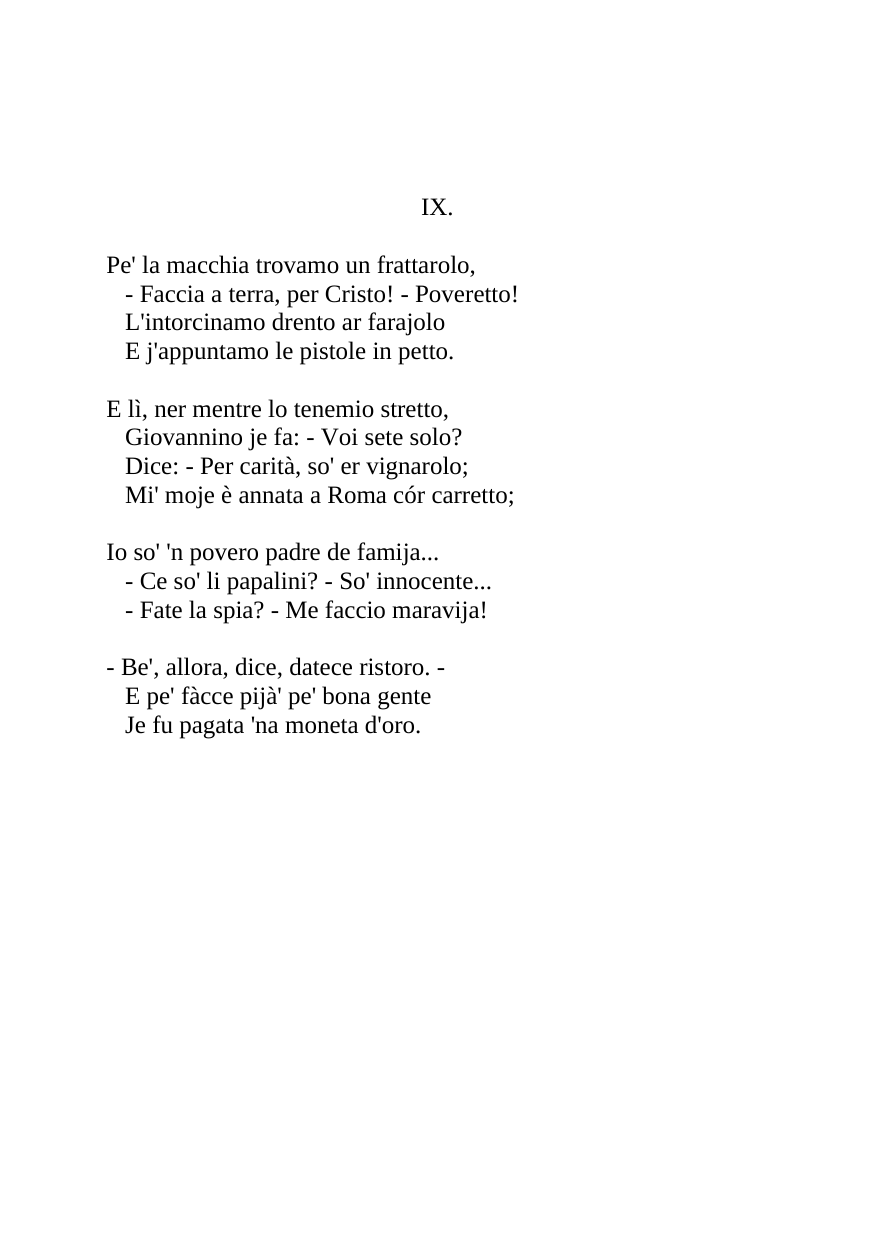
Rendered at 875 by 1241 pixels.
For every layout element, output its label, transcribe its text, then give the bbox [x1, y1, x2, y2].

text Pe' la macchia trovamo un frattarolo, [106, 250, 768, 279]
text IX. [106, 192, 768, 221]
text L'intorcinamo drento ar farajolo [125, 307, 768, 336]
text - Fate la spia? - Me faccio maravija! [125, 595, 768, 624]
text E j'appuntamo le pistole in petto. [125, 336, 768, 365]
text E lì, ner mentre lo tenemio stretto, [106, 394, 768, 422]
text E pe' fàcce pijà' pe' bona gente [125, 681, 768, 710]
text Io so' 'n povero padre de famija... [106, 537, 768, 566]
text - Be', allora, dice, datece ristoro. - [106, 652, 768, 681]
text Dice: - Per carità, so' er vignarolo; [125, 451, 768, 480]
text Je fu pagata 'na moneta d'oro. [125, 710, 768, 739]
text Mi' moje è annata a Roma cór carretto; [125, 480, 768, 509]
text Giovannino je fa: - Voi sete solo? [125, 422, 768, 451]
text - Ce so' li papalini? - So' innocente... [125, 566, 768, 595]
text - Faccia a terra, per Cristo! - Poveretto! [125, 279, 768, 307]
